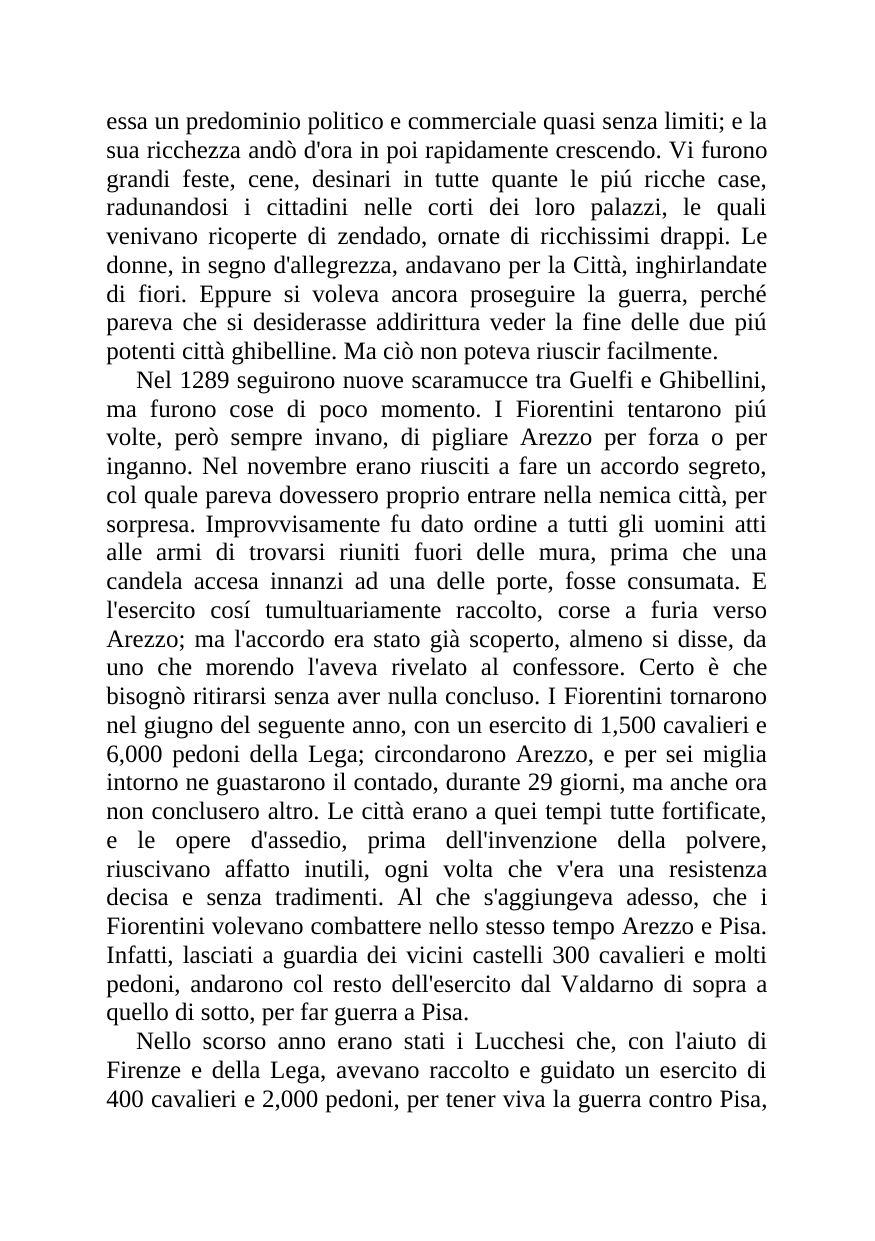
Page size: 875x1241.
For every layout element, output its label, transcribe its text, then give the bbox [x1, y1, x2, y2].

text Nel 1289 seguirono nuove scaramucce tra Guelfi e Ghibellini, ma furono cose di poco momento. I Fiorentini tentarono piú volte, però sempre invano, di pigliare Arezzo per forza o per inganno. Nel novembre erano riusciti a fare un accordo segreto, col quale pareva dovessero proprio entrare nella nemica città, per sorpresa. Improvvisamente fu dato ordine a tutti gli uomini atti alle armi di trovarsi riuniti fuori delle mura, prima che una candela accesa innanzi ad una delle porte, fosse consumata. E l'esercito cosí tumultuariamente raccolto, corse a furia verso Arezzo; ma l'accordo era stato già scoperto, almeno si disse, da uno che morendo l'aveva rivelato al confessore. Certo è che bisognò ritirarsi senza aver nulla concluso. I Fiorentini tornarono nel giugno del seguente anno, con un esercito di 1,500 cavalieri e 6,000 pedoni della Lega; circondarono Arezzo, e per sei miglia intorno ne guastarono il contado, durante 29 giorni, ma anche ora non conclusero altro. Le città erano a quei tempi tutte fortificate, e le opere d'assedio, prima dell'invenzione della polvere, riuscivano affatto inutili, ogni volta che v'era una resistenza decisa e senza tradimenti. Al che s'aggiungeva adesso, che i Fiorentini volevano combattere nello stesso tempo Arezzo e Pisa. Infatti, lasciati a guardia dei vicini castelli 300 cavalieri e molti pedoni, andarono col resto dell'esercito dal Valdarno di sopra a quello di sotto, per far guerra a Pisa. [106, 365, 768, 1026]
text Nello scorso anno erano stati i Lucchesi che, con l'aiuto di Firenze e della Lega, avevano raccolto e guidato un esercito di 400 cavalieri e 2,000 pedoni, per tener viva la guerra contro Pisa, [106, 1026, 768, 1112]
text essa un predominio politico e commerciale quasi senza limiti; e la sua ricchezza andò d'ora in poi rapidamente crescendo. Vi furono grandi feste, cene, desinari in tutte quante le piú ricche case, radunandosi i cittadini nelle corti dei loro palazzi, le quali venivano ricoperte di zendado, ornate di ricchissimi drappi. Le donne, in segno d'allegrezza, andavano per la Città, inghirlandate di fiori. Eppure si voleva ancora proseguire la guerra, perché pareva che si desiderasse addirittura veder la fine delle due piú potenti città ghibelline. Ma ciò non poteva riuscir facilmente. [106, 106, 768, 365]
